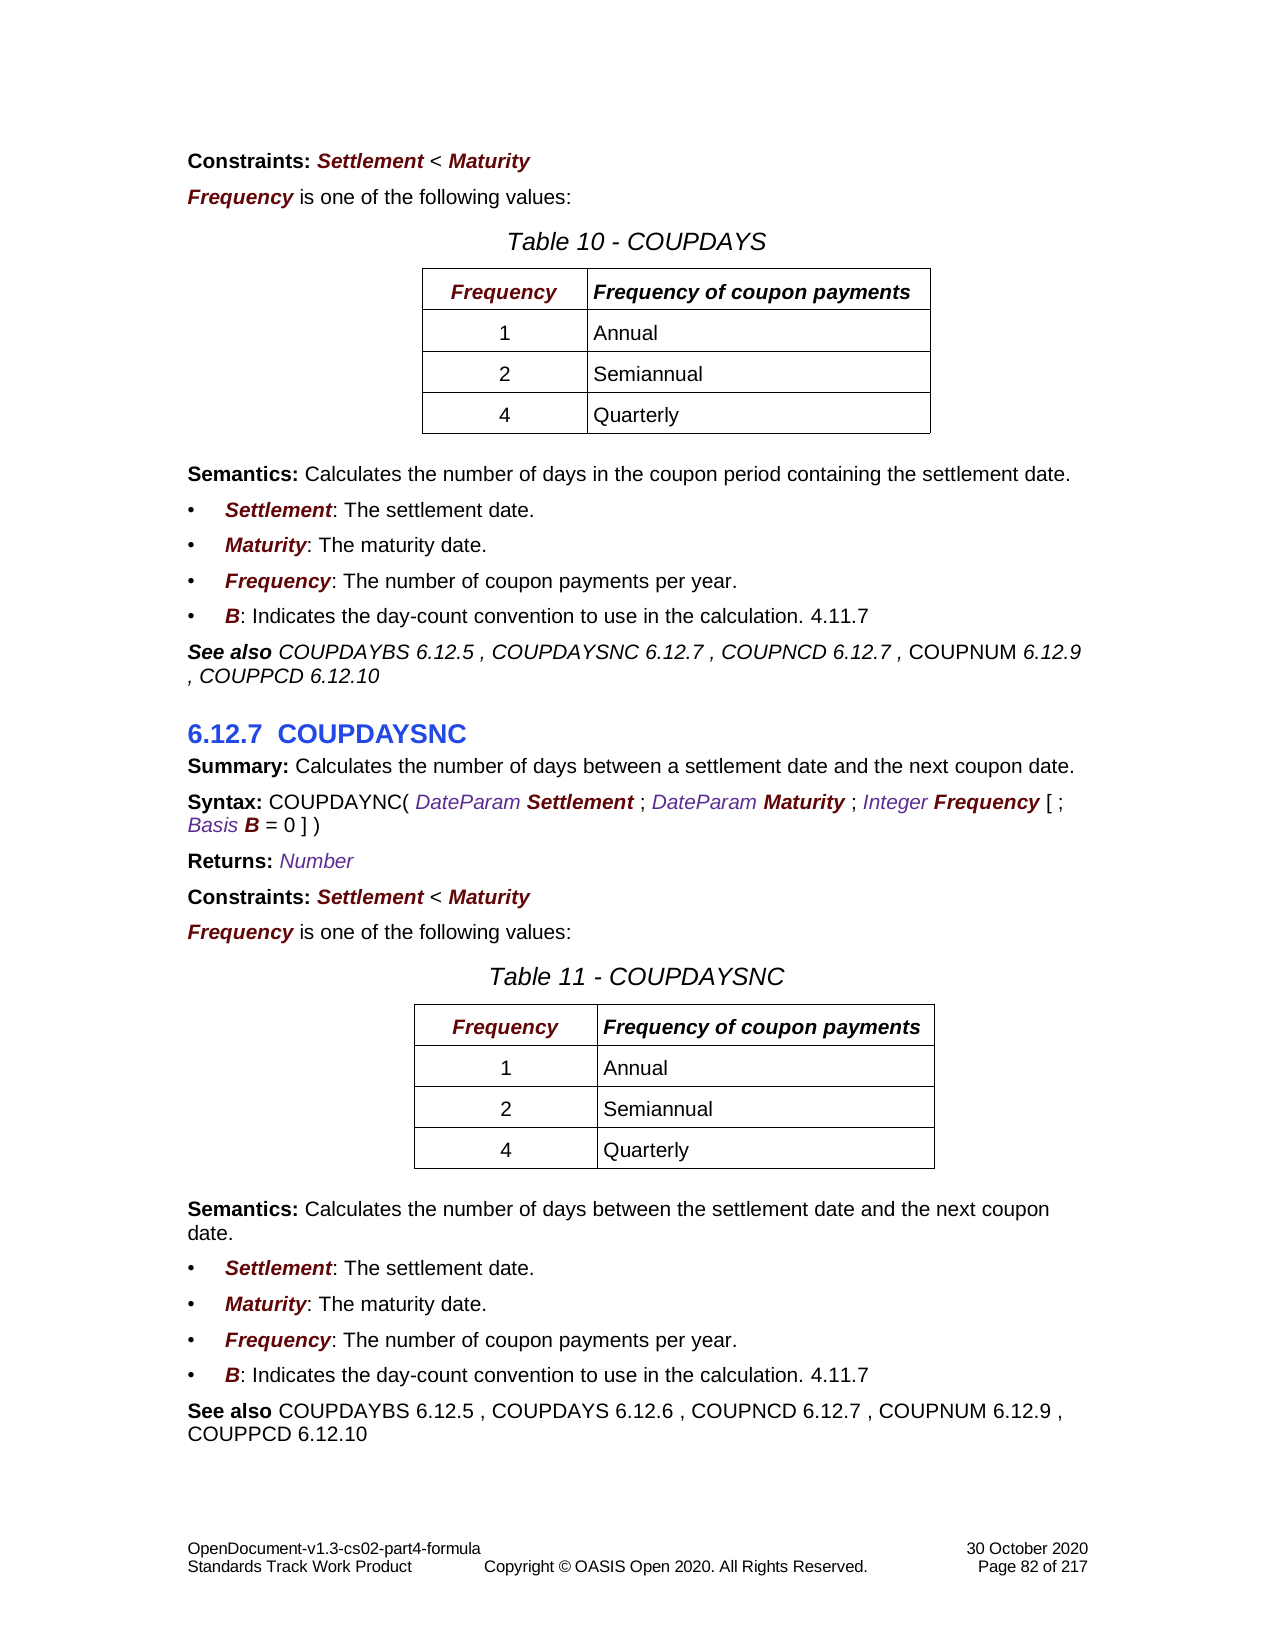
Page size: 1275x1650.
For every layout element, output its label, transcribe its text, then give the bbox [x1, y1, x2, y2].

text Frequency is one of the following values: [187, 186, 1088, 209]
list Settlement: The settlement date. [187, 1257, 1088, 1280]
list Maturity: The maturity date. [187, 1292, 1088, 1316]
list Frequency: The number of coupon payments per year. [187, 1328, 1088, 1352]
table_cell 4 [415, 1128, 597, 1168]
text Summary: Calculates the number of days between a settlement date and the next coupon date. [187, 755, 1088, 778]
table_cell 4 [423, 393, 587, 433]
text Semantics: Calculates the number of days in the coupon period containing the settlement date. [187, 439, 1088, 486]
text Constraints: Settlement < Maturity [187, 885, 1088, 909]
subtitle COUPDAYSNC [187, 719, 1088, 749]
table_cell Annual [588, 310, 930, 351]
text Syntax: COUPDAYNC( DateParam Settlement ; DateParam Maturity ; Integer Frequency [ ; Basis B = 0 ] ) [187, 790, 1088, 837]
list B: Indicates the day-count convention to use in the calculation. 4.11.7 [187, 605, 1088, 628]
list Maturity: The maturity date. [187, 534, 1088, 557]
text Frequency is one of the following values: [187, 921, 1088, 944]
table_header Frequency of coupon payments [598, 1005, 934, 1044]
text Returns: Number [187, 849, 1088, 873]
list B: Indicates the day-count convention to use in the calculation. 4.11.7 [187, 1364, 1088, 1387]
list Frequency: The number of coupon payments per year. [187, 569, 1088, 593]
table_cell Semiannual [598, 1087, 934, 1127]
text See also COUPDAYBS 6.12.5 , COUPDAYS 6.12.6 , COUPNCD 6.12.7 , COUPNUM 6.12.9 , COUPPCD 6.12.10 [187, 1399, 1088, 1446]
table_cell 1 [423, 310, 587, 351]
table_header Frequency [423, 269, 587, 309]
text See also COUPDAYBS 6.12.5 , COUPDAYSNC 6.12.7 , COUPNCD 6.12.7 , COUPNUM 6.12.9 , COUPPCD 6.12.10 [187, 641, 1088, 688]
text Table 11 - COUPDAYSNC [187, 963, 1088, 991]
table_header Frequency of coupon payments [588, 269, 930, 309]
table_cell Annual [598, 1046, 934, 1086]
table_cell Quarterly [588, 393, 930, 433]
table_cell 1 [415, 1046, 597, 1086]
table_cell Semiannual [588, 352, 930, 392]
text Semantics: Calculates the number of days between the settlement date and the next coupon date. [187, 1174, 1088, 1245]
table_cell 2 [415, 1087, 597, 1127]
text Table 10 - COUPDAYS [187, 228, 1088, 256]
text Constraints: Settlement < Maturity [187, 150, 1088, 173]
table_cell Quarterly [598, 1128, 934, 1168]
table_cell 2 [423, 352, 587, 392]
table_header Frequency [415, 1005, 597, 1044]
list Settlement: The settlement date. [187, 498, 1088, 522]
